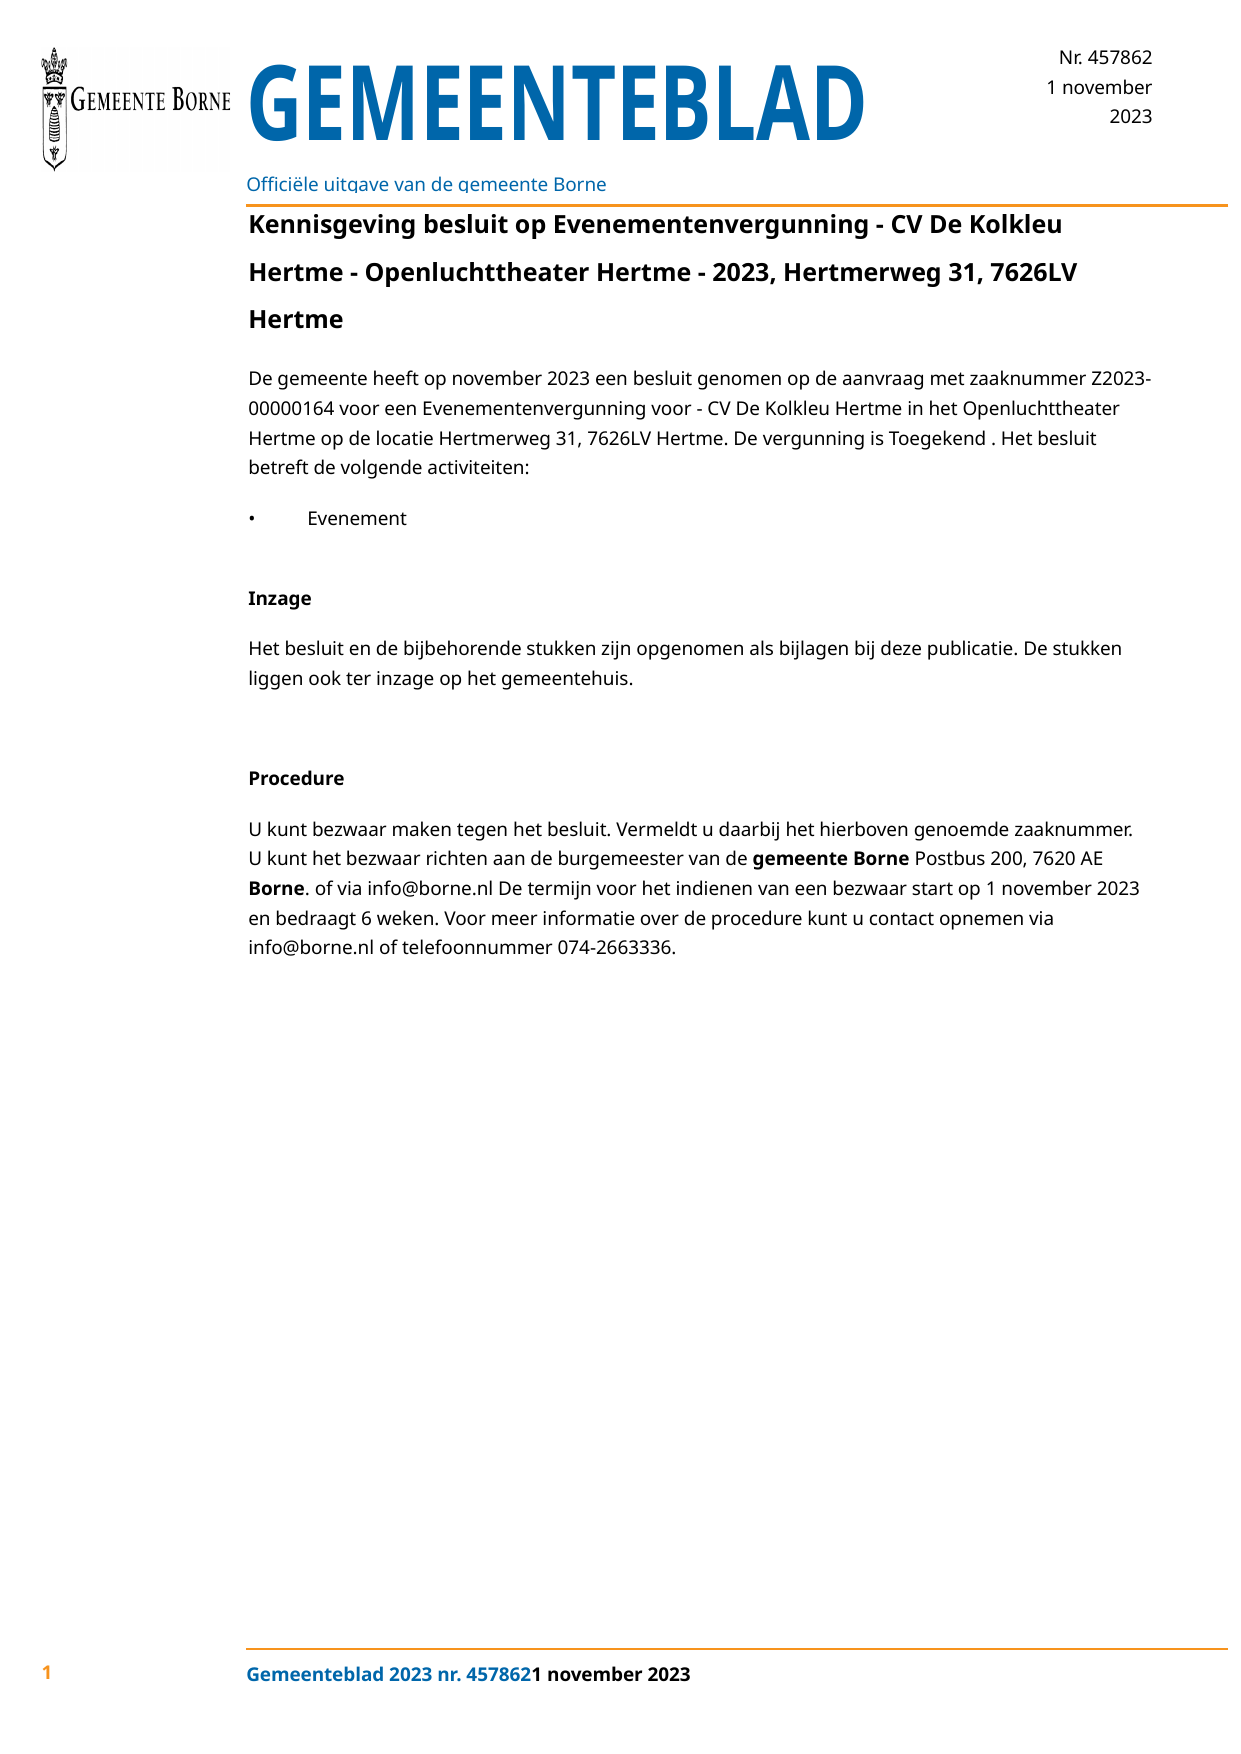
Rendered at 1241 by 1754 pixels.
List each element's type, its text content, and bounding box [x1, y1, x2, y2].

text Procedure [248, 766, 1152, 791]
text De gemeente heeft op november 2023 een besluit genomen op de aanvraag met zaaknummer Z2023-00000164 voor een Evenementenvergunning voor - CV De Kolkleu Hertme in het Openluchttheater Hertme op de locatie Hertmerweg 31, 7626LV Hertme. De vergunning is Toegekend . Het besluit betreft de volgende activiteiten: [248, 366, 1152, 480]
text U kunt bezwaar maken tegen het besluit. Vermeldt u daarbij het hierboven genoemde zaaknummer. U kunt het bezwaar richten aan de burgemeester van de gemeente Borne Postbus 200, 7620 AE Borne. of via info@borne.nl De termijn voor het indienen van een bezwaar start op 1 november 2023 en bedraagt 6 weken. Voor meer informatie over de procedure kunt u contact opnemen via info@borne.nl of telefoonnummer 074-2663336. [248, 816, 1152, 960]
text Inzage [248, 585, 1152, 610]
text Kennisgeving besluit op Evenementenvergunning - CV De Kolkleu Hertme - Openluchttheater Hertme - 2023, Hertmerweg 31, 7626LV Hertme [248, 207, 1152, 336]
picture [41, 47, 231, 172]
list Evenement [248, 505, 1152, 530]
text Het besluit en de bijbehorende stukken zijn opgenomen als bijlagen bij deze publicatie. De stukken liggen ook ter inzage op het gemeentehuis. [248, 635, 1152, 690]
